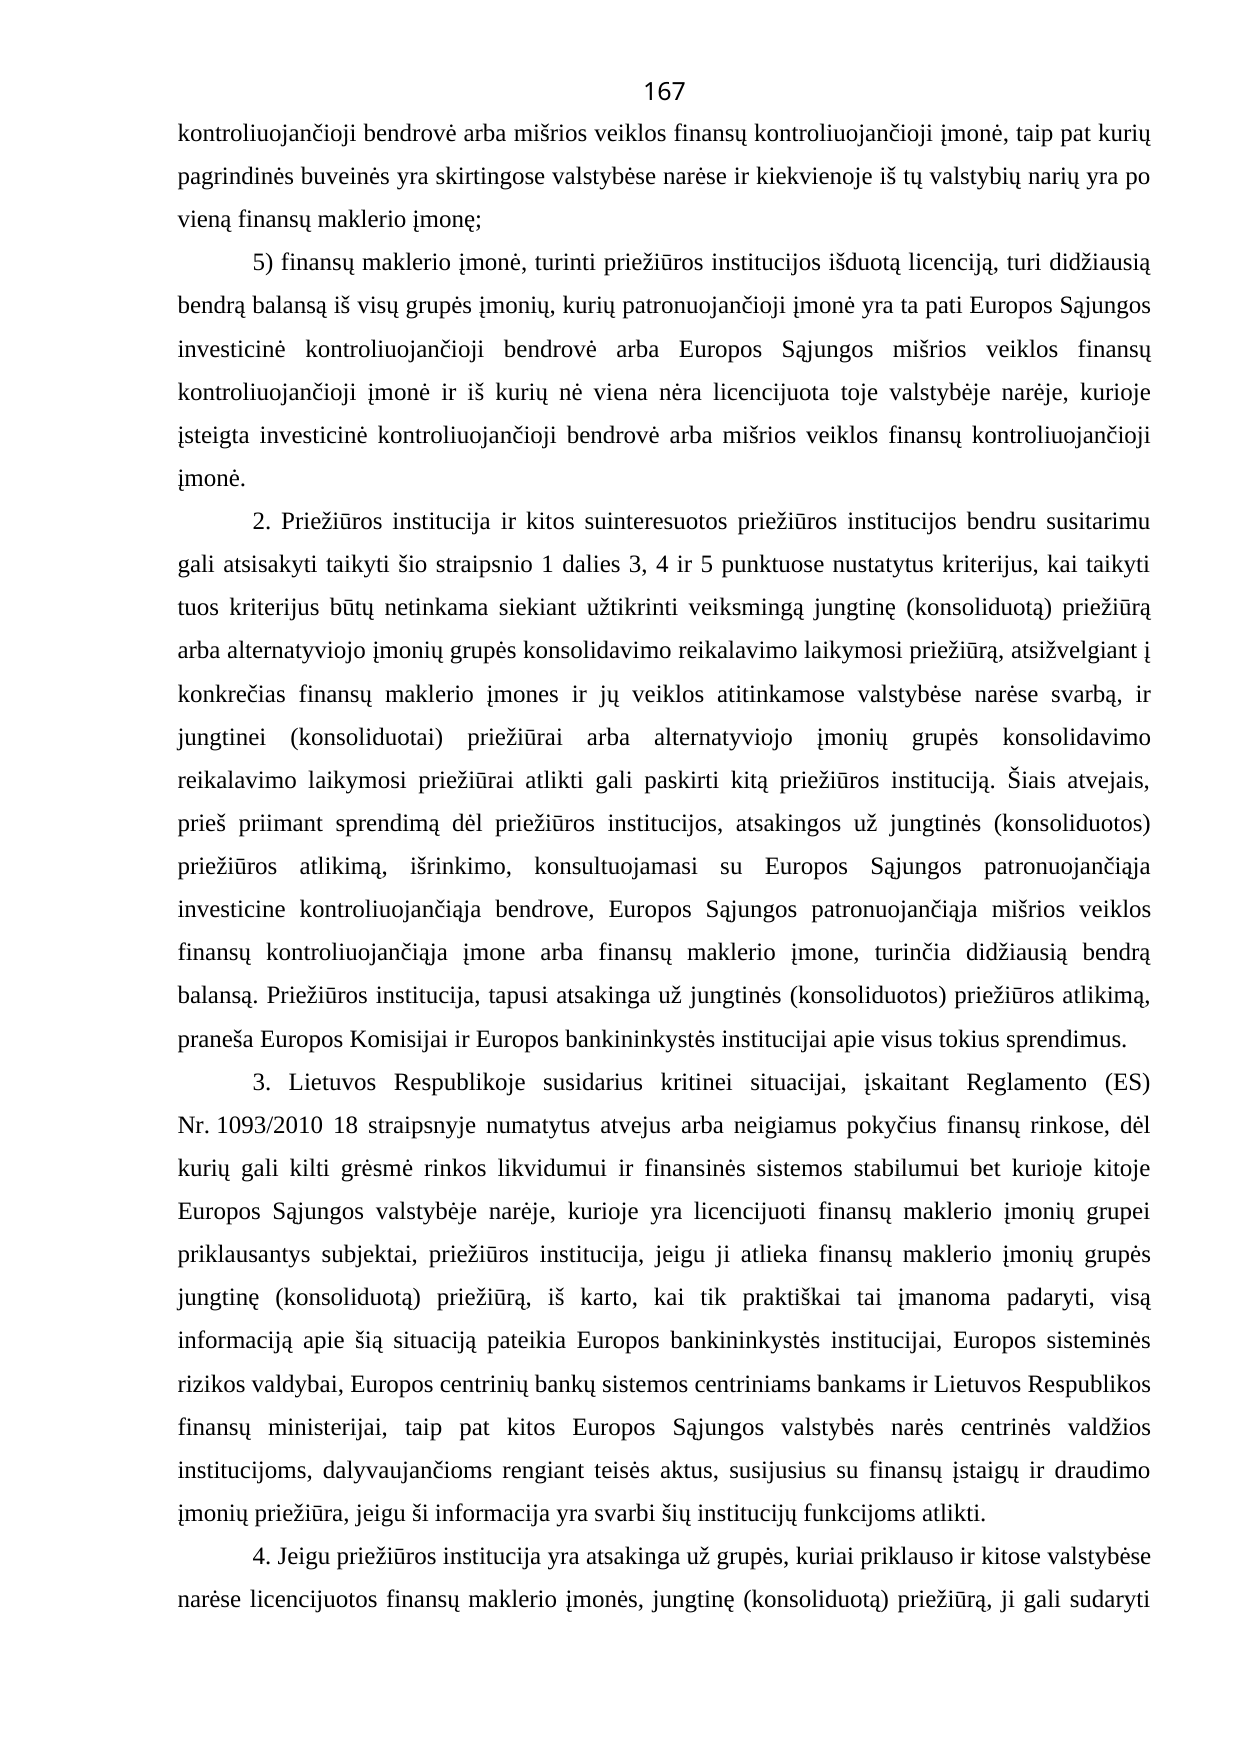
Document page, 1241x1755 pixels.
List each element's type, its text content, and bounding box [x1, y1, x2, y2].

text kontroliuojančioji bendrovė arba mišrios veiklos finansų kontroliuojančioji įmonė, taip pat kurių pagrindinės buveinės yra skirtingose valstybėse narėse ir kiekvienoje iš tų valstybių narių yra po vieną finansų maklerio įmonę; [177, 118, 1152, 233]
text 3. Lietuvos Respublikoje susidarius kritinei situacijai, įskaitant Reglamento (ES) Nr. 1093/2010 18 straipsnyje numatytus atvejus arba neigiamus pokyčius finansų rinkose, dėl kurių gali kilti grėsmė rinkos likvidumui ir finansinės sistemos stabilumui bet kurioje kitoje Europos Sąjungos valstybėje narėje, kurioje yra licencijuoti finansų maklerio įmonių grupei priklausantys subjektai, priežiūros institucija, jeigu ji atlieka finansų maklerio įmonių grupės jungtinę (konsoliduotą) priežiūrą, iš karto, kai tik praktiškai tai įmanoma padaryti, visą informaciją apie šią situaciją pateikia Europos bankininkystės institucijai, Europos sisteminės rizikos valdybai, Europos centrinių bankų sistemos centriniams bankams ir Lietuvos Respublikos finansų ministerijai, taip pat kitos Europos Sąjungos valstybės narės centrinės valdžios institucijoms, dalyvaujančioms rengiant teisės aktus, susijusius su finansų įstaigų ir draudimo įmonių priežiūra, jeigu ši informacija yra svarbi šių institucijų funkcijoms atlikti. [177, 1067, 1152, 1527]
text 2. Priežiūros institucija ir kitos suinteresuotos priežiūros institucijos bendru susitarimu gali atsisakyti taikyti šio straipsnio 1 dalies 3, 4 ir 5 punktuose nustatytus kriterijus, kai taikyti tuos kriterijus būtų netinkama siekiant užtikrinti veiksmingą jungtinę (konsoliduotą) priežiūrą arba alternatyviojo įmonių grupės konsolidavimo reikalavimo laikymosi priežiūrą, atsižvelgiant į konkrečias finansų maklerio įmones ir jų veiklos atitinkamose valstybėse narėse svarbą, ir jungtinei (konsoliduotai) priežiūrai arba alternatyviojo įmonių grupės konsolidavimo reikalavimo laikymosi priežiūrai atlikti gali paskirti kitą priežiūros instituciją. Šiais atvejais, prieš priimant sprendimą dėl priežiūros institucijos, atsakingos už jungtinės (konsoliduotos) priežiūros atlikimą, išrinkimo, konsultuojamasi su Europos Sąjungos patronuojančiąja investicine kontroliuojančiąja bendrove, Europos Sąjungos patronuojančiąja mišrios veiklos finansų kontroliuojančiąja įmone arba finansų maklerio įmone, turinčia didžiausią bendrą balansą. Priežiūros institucija, tapusi atsakinga už jungtinės (konsoliduotos) priežiūros atlikimą, praneša Europos Komisijai ir Europos bankininkystės institucijai apie visus tokius sprendimus. [177, 506, 1152, 1052]
text 4. Jeigu priežiūros institucija yra atsakinga už grupės, kuriai priklauso ir kitose valstybėse narėse licencijuotos finansų maklerio įmonės, jungtinę (konsoliduotą) priežiūrą, ji gali sudaryti [177, 1541, 1152, 1613]
text 5) finansų maklerio įmonė, turinti priežiūros institucijos išduotą licenciją, turi didžiausią bendrą balansą iš visų grupės įmonių, kurių patronuojančioji įmonė yra ta pati Europos Sąjungos investicinė kontroliuojančioji bendrovė arba Europos Sąjungos mišrios veiklos finansų kontroliuojančioji įmonė ir iš kurių nė viena nėra licencijuota toje valstybėje narėje, kurioje įsteigta investicinė kontroliuojančioji bendrovė arba mišrios veiklos finansų kontroliuojančioji įmonė. [177, 247, 1152, 492]
